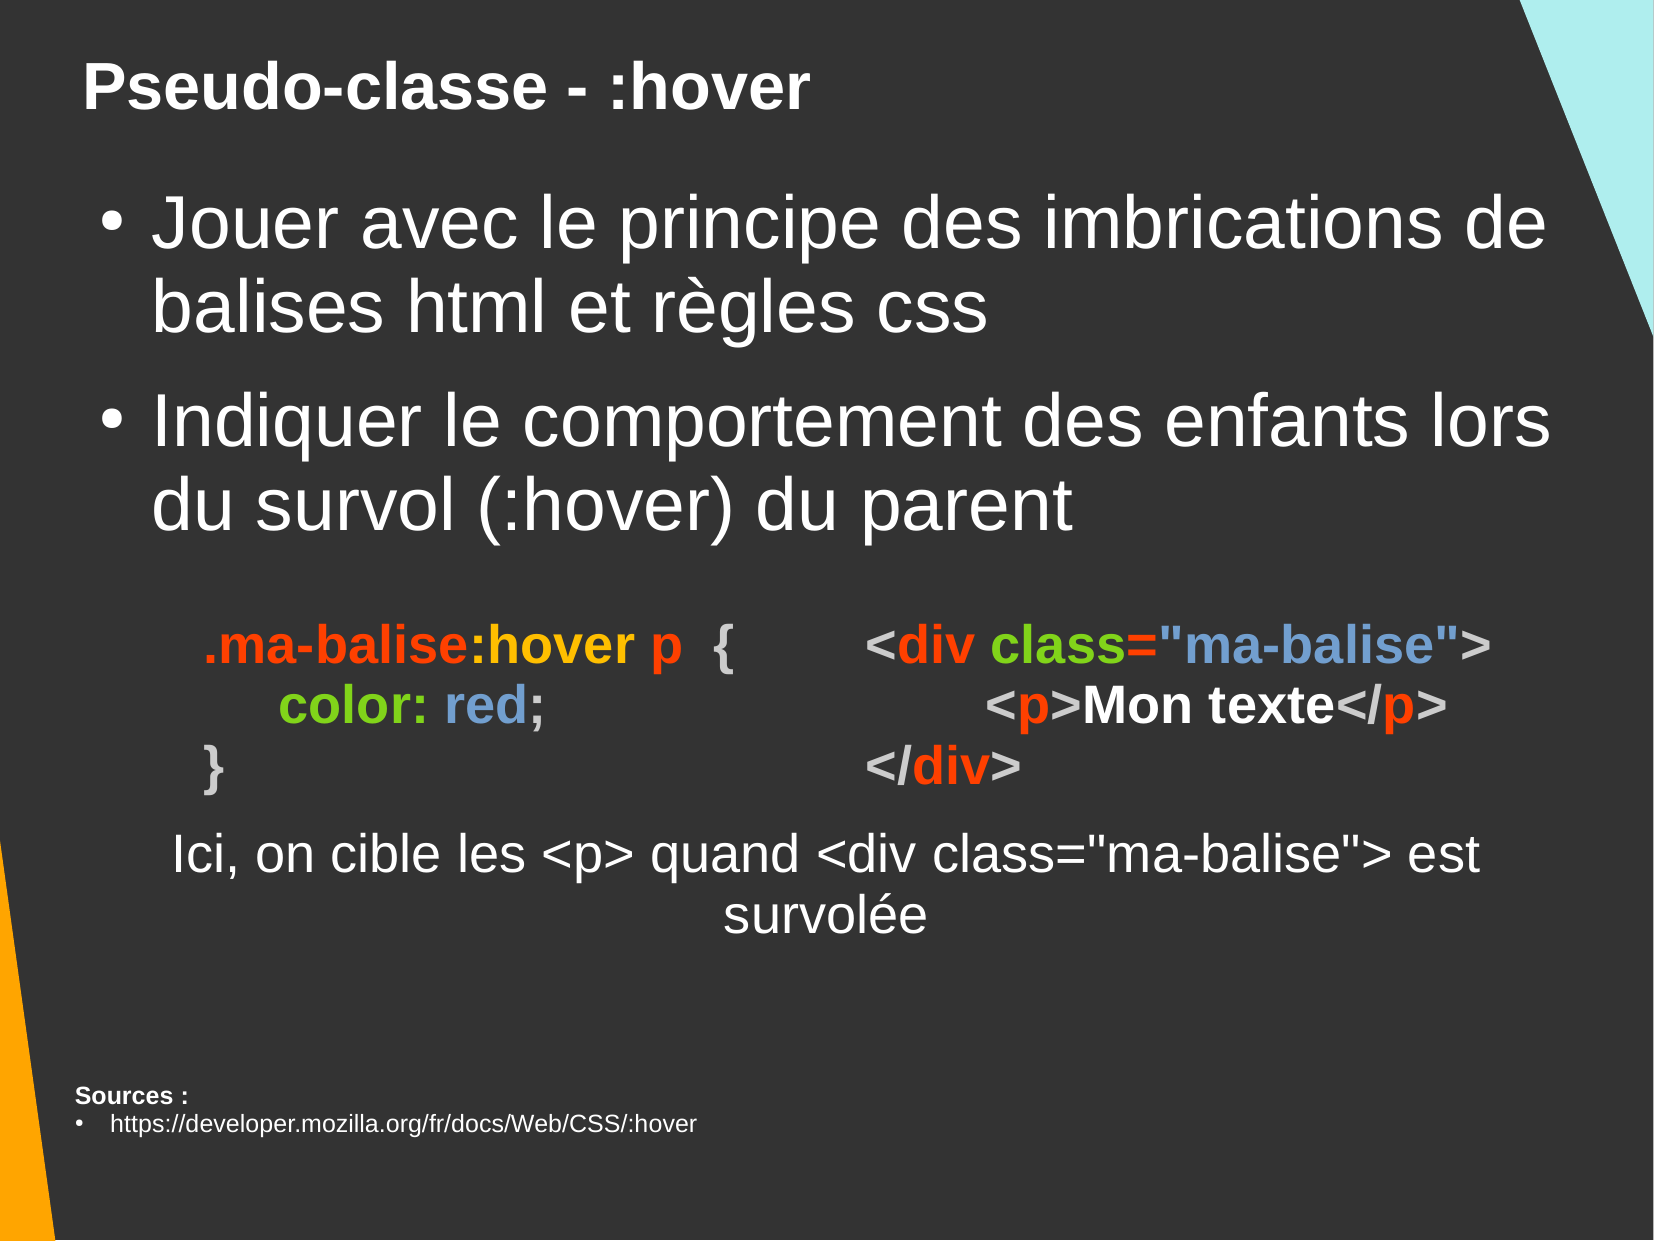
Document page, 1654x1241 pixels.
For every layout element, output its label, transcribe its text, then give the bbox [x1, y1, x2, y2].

text_box [1519, 0, 1654, 339]
text_box Sources : https://developer.mozilla.org/fr/docs/Web/CSS/:hover [60, 1074, 1546, 1241]
list Jouer avec le principe des imbrications de balises html et règles css Indiquer le comportement des enfants lors du survol (:hover) du parent [80, 180, 1605, 603]
text_box .ma-balise:hover p { color: red; } [188, 606, 815, 804]
text_box [0, 840, 56, 1241]
title Ici, on cible les <p> quand <div class="ma-balise"> est survolée [94, 823, 1560, 945]
title Pseudo-classe - :hover [82, 49, 1571, 152]
text_box <div class="ma-balise"> <p>Mon texte</p> </div> [850, 606, 1548, 804]
